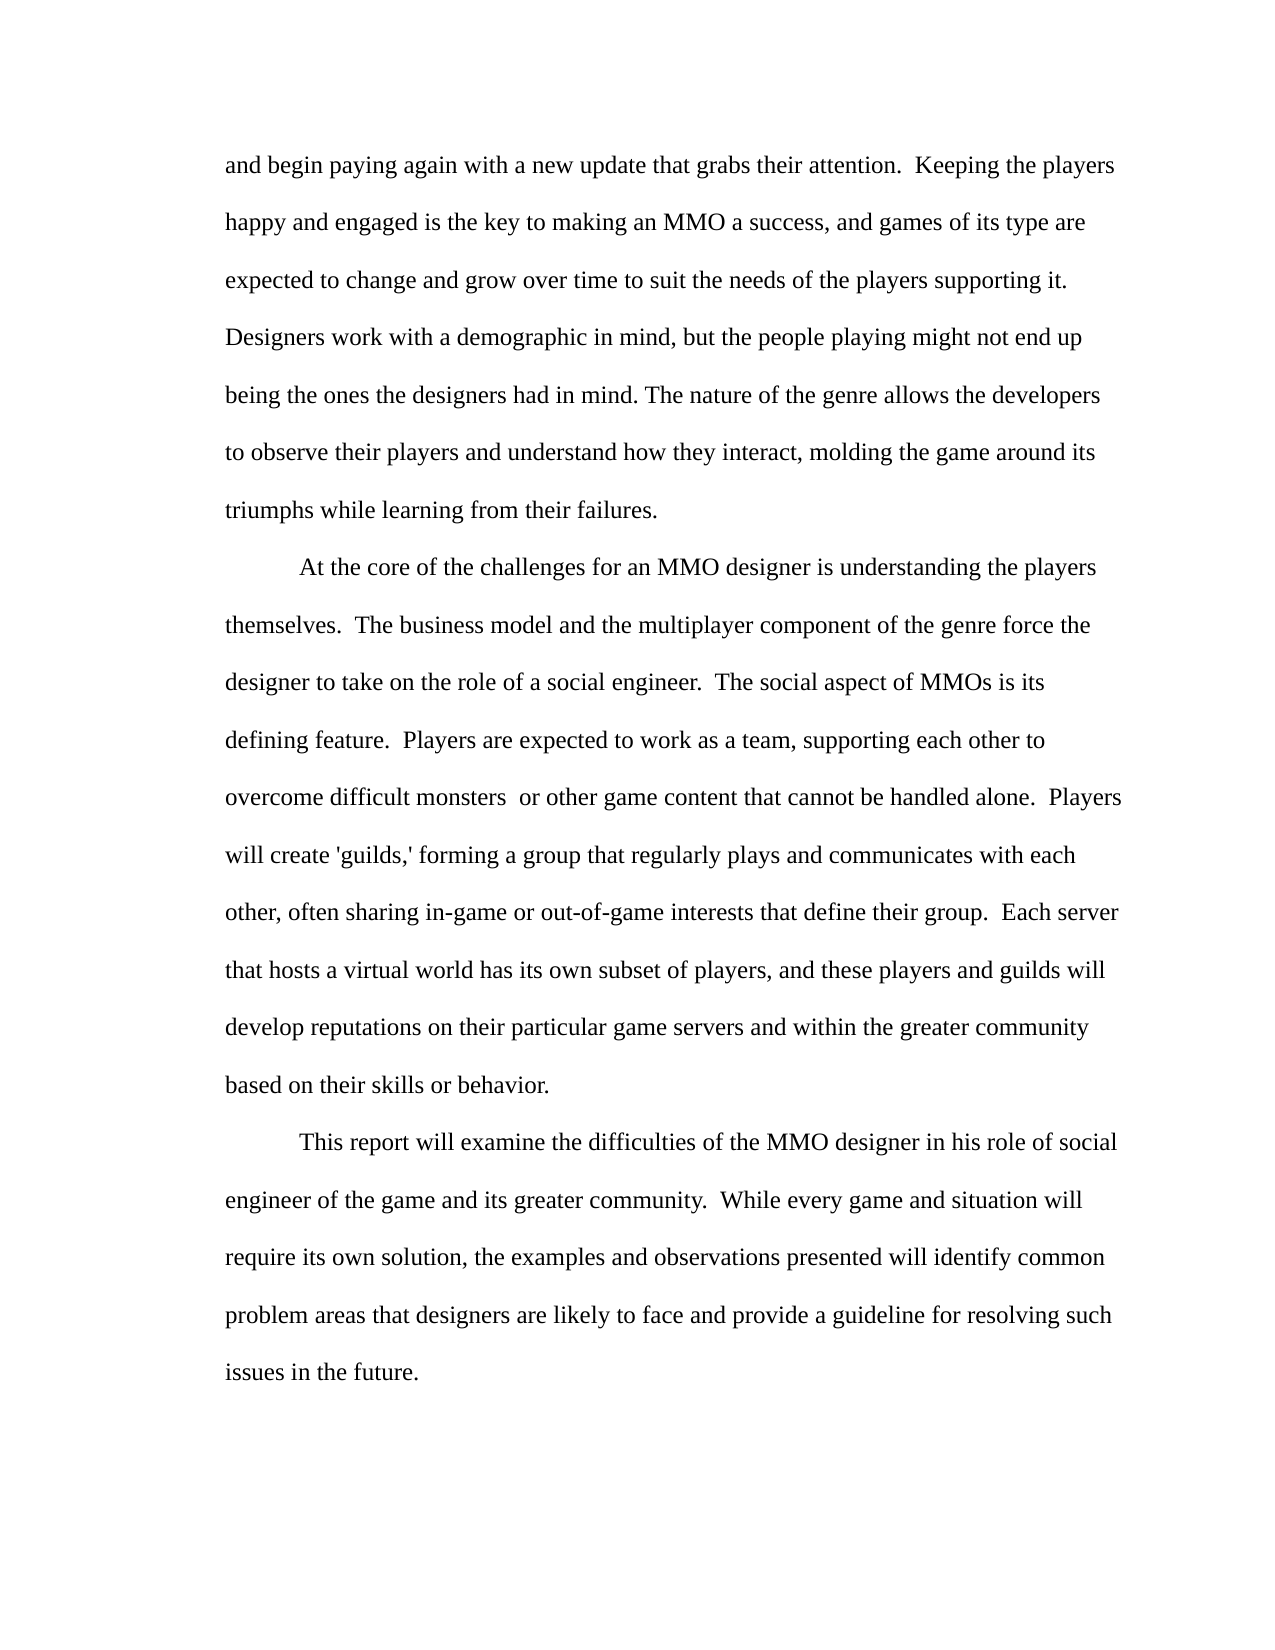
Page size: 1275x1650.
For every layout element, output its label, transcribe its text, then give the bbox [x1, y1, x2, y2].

text and begin paying again with a new update that grabs their attention. Keeping the players happy and engaged is the key to making an MMO a success, and games of its type are expected to change and grow over time to suit the needs of the players supporting it. Designers work with a demographic in mind, but the people playing might not end up being the ones the designers had in mind. The nature of the genre allows the developers to observe their players and understand how they interact, molding the game around its triumphs while learning from their failures. [225, 150, 1125, 524]
text At the core of the challenges for an MMO designer is understanding the players themselves. The business model and the multiplayer component of the genre force the designer to take on the role of a social engineer. The social aspect of MMOs is its defining feature. Players are expected to work as a team, supporting each other to overcome difficult monsters or other game content that cannot be handled alone. Players will create 'guilds,' forming a group that regularly plays and communicates with each other, often sharing in-game or out-of-game interests that define their group. Each server that hosts a virtual world has its own subset of players, and these players and guilds will develop reputations on their particular game servers and within the greater community based on their skills or behavior. [225, 552, 1125, 1099]
text This report will examine the difficulties of the MMO designer in his role of social engineer of the game and its greater community. While every game and situation will require its own solution, the examples and observations presented will identify common problem areas that designers are likely to face and provide a guideline for resolving such issues in the future. [225, 1127, 1125, 1386]
